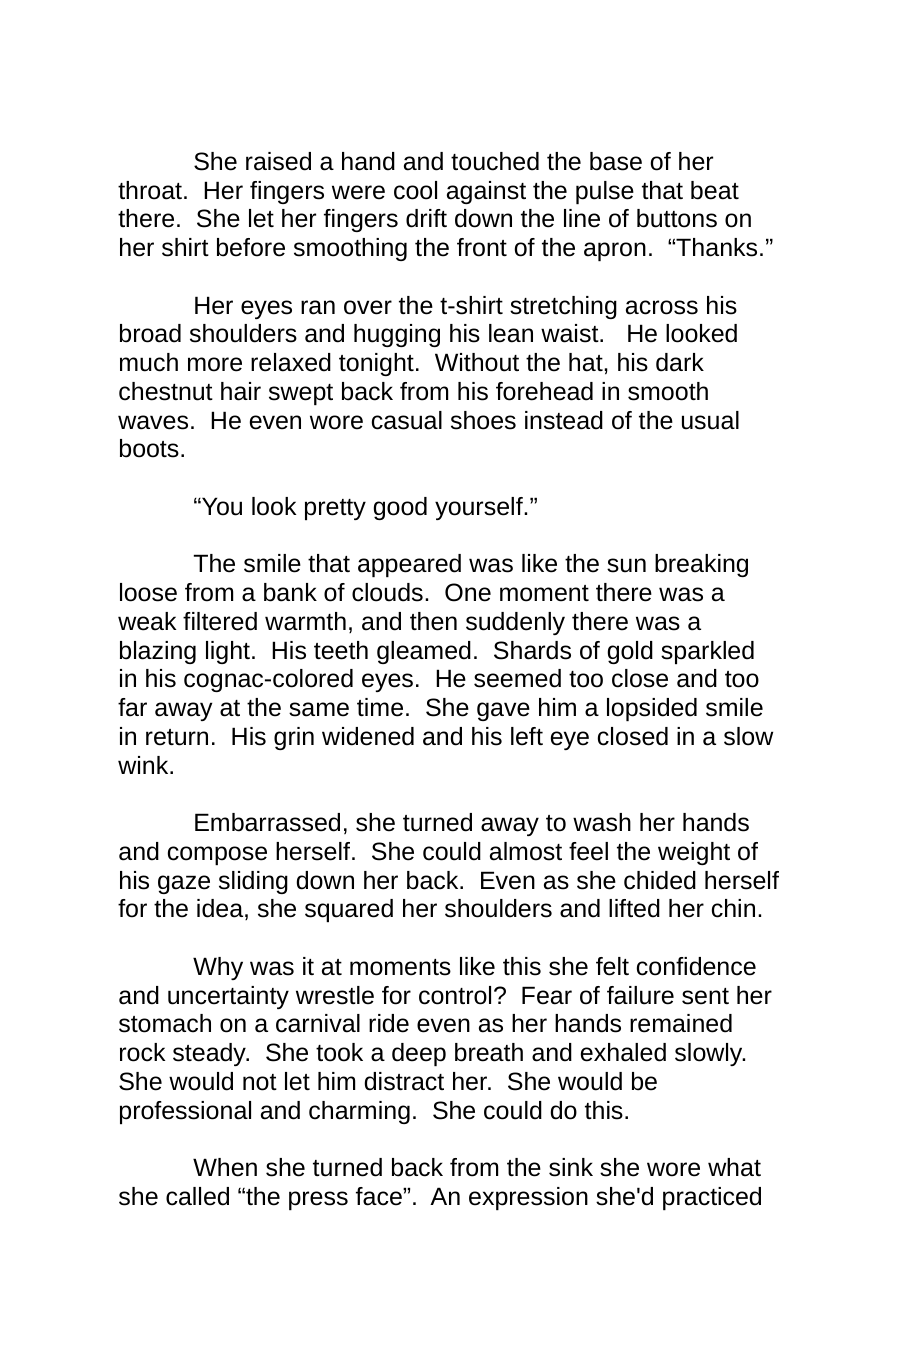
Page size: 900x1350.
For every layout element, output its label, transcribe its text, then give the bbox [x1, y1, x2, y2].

text “You look pretty good yourself.” [118, 492, 782, 521]
text Her eyes ran over the t-shirt stretching across his broad shoulders and hugging his lean waist. He looked much more relaxed tonight. Without the hat, his dark chestnut hair swept back from his forehead in smooth waves. He even wore casual shoes instead of the usual boots. [118, 291, 782, 463]
text The smile that appeared was like the sun breaking loose from a bank of clouds. One moment there was a weak filtered warmth, and then suddenly there was a blazing light. His teeth gleamed. Shards of gold sparkled in his cognac-colored eyes. He seemed too close and too far away at the same time. She gave him a lopsided smile in return. His grin widened and his left eye closed in a slow wink. [118, 549, 782, 779]
text When she turned back from the sink she wore what she called “the press face”. An expression she'd practiced [118, 1153, 782, 1211]
text She raised a hand and touched the base of her throat. Her fingers were cool against the pulse that beat there. She let her fingers drift down the line of buttons on her shirt before smoothing the front of the apron. “Thanks.” [118, 147, 782, 262]
text Embarrassed, she turned away to wash her hands and compose herself. She could almost feel the weight of his gaze sliding down her back. Even as she chided herself for the idea, she squared her shoulders and lifted her chin. [118, 808, 782, 923]
text Why was it at moments like this she felt confidence and uncertainty wrestle for control? Fear of failure sent her stomach on a carnival ride even as her hands remained rock steady. She took a deep breath and exhaled slowly. She would not let him distract her. She would be professional and charming. She could do this. [118, 952, 782, 1124]
